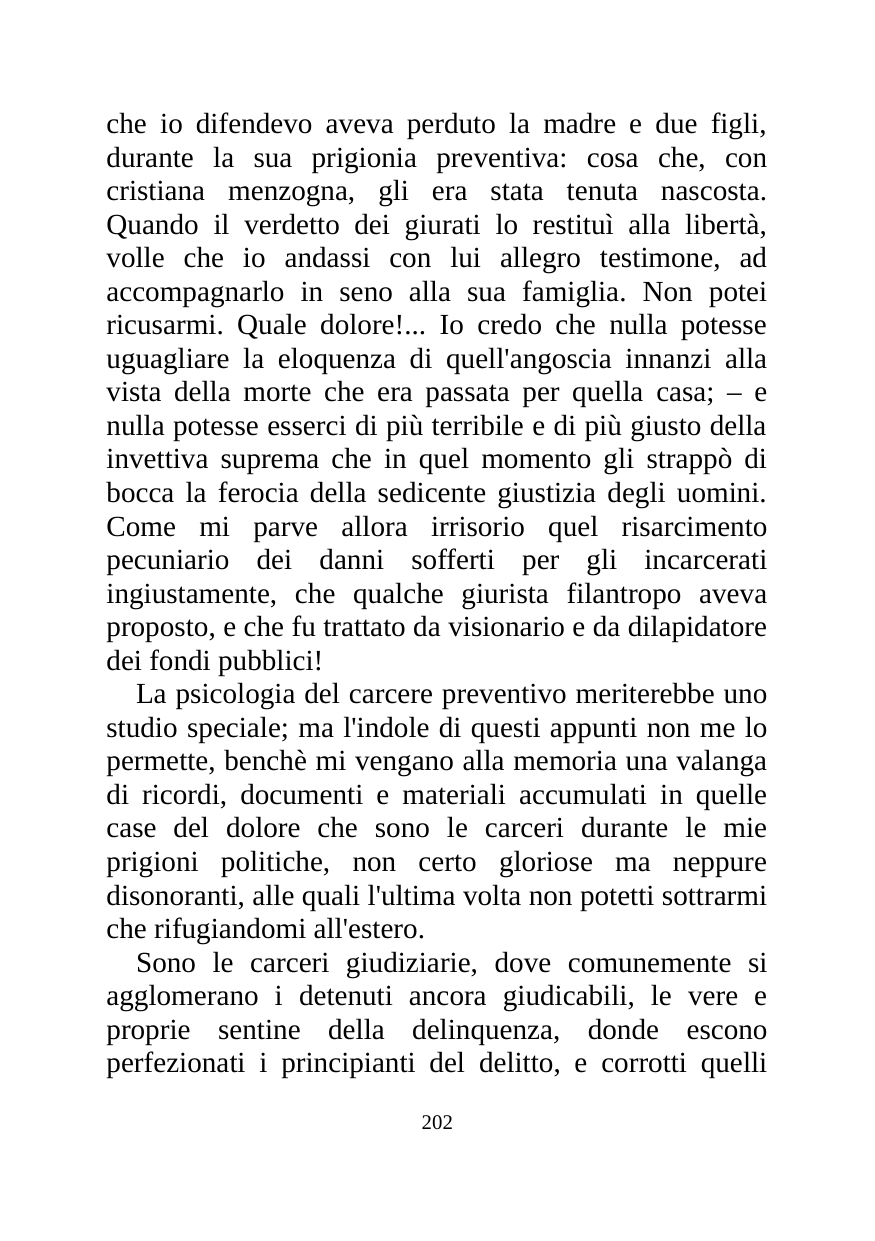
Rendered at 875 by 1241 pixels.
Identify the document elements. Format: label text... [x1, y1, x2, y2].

text La psicologia del carcere preventivo meriterebbe uno studio speciale; ma l'indole di questi appunti non me lo permette, benchè mi vengano alla memoria una valanga di ricordi, documenti e materiali accumulati in quelle case del dolore che sono le carceri durante le mie prigioni politiche, non certo gloriose ma neppure disonoranti, alle quali l'ultima volta non potetti sottrarmi che rifugiandomi all'estero. [106, 676, 768, 945]
text Sono le carceri giudiziarie, dove comunemente si agglomerano i detenuti ancora giudicabili, le vere e proprie sentine della delinquenza, donde escono perfezionati i principianti del delitto, e corrotti quelli [106, 945, 768, 1079]
text che io difendevo aveva perduto la madre e due figli, durante la sua prigionia preventiva: cosa che, con cristiana menzogna, gli era stata tenuta nascosta. Quando il verdetto dei giurati lo restituì alla libertà, volle che io andassi con lui allegro testimone, ad accompagnarlo in seno alla sua famiglia. Non potei ricusarmi. Quale dolore!... Io credo che nulla potesse uguagliare la eloquenza di quell'angoscia innanzi alla vista della morte che era passata per quella casa; – e nulla potesse esserci di più terribile e di più giusto della invettiva suprema che in quel momento gli strappò di bocca la ferocia della sedicente giustizia degli uomini. Come mi parve allora irrisorio quel risarcimento pecuniario dei danni sofferti per gli incarcerati ingiustamente, che qualche giurista filantropo aveva proposto, e che fu trattato da visionario e da dilapidatore dei fondi pubblici! [106, 106, 768, 676]
